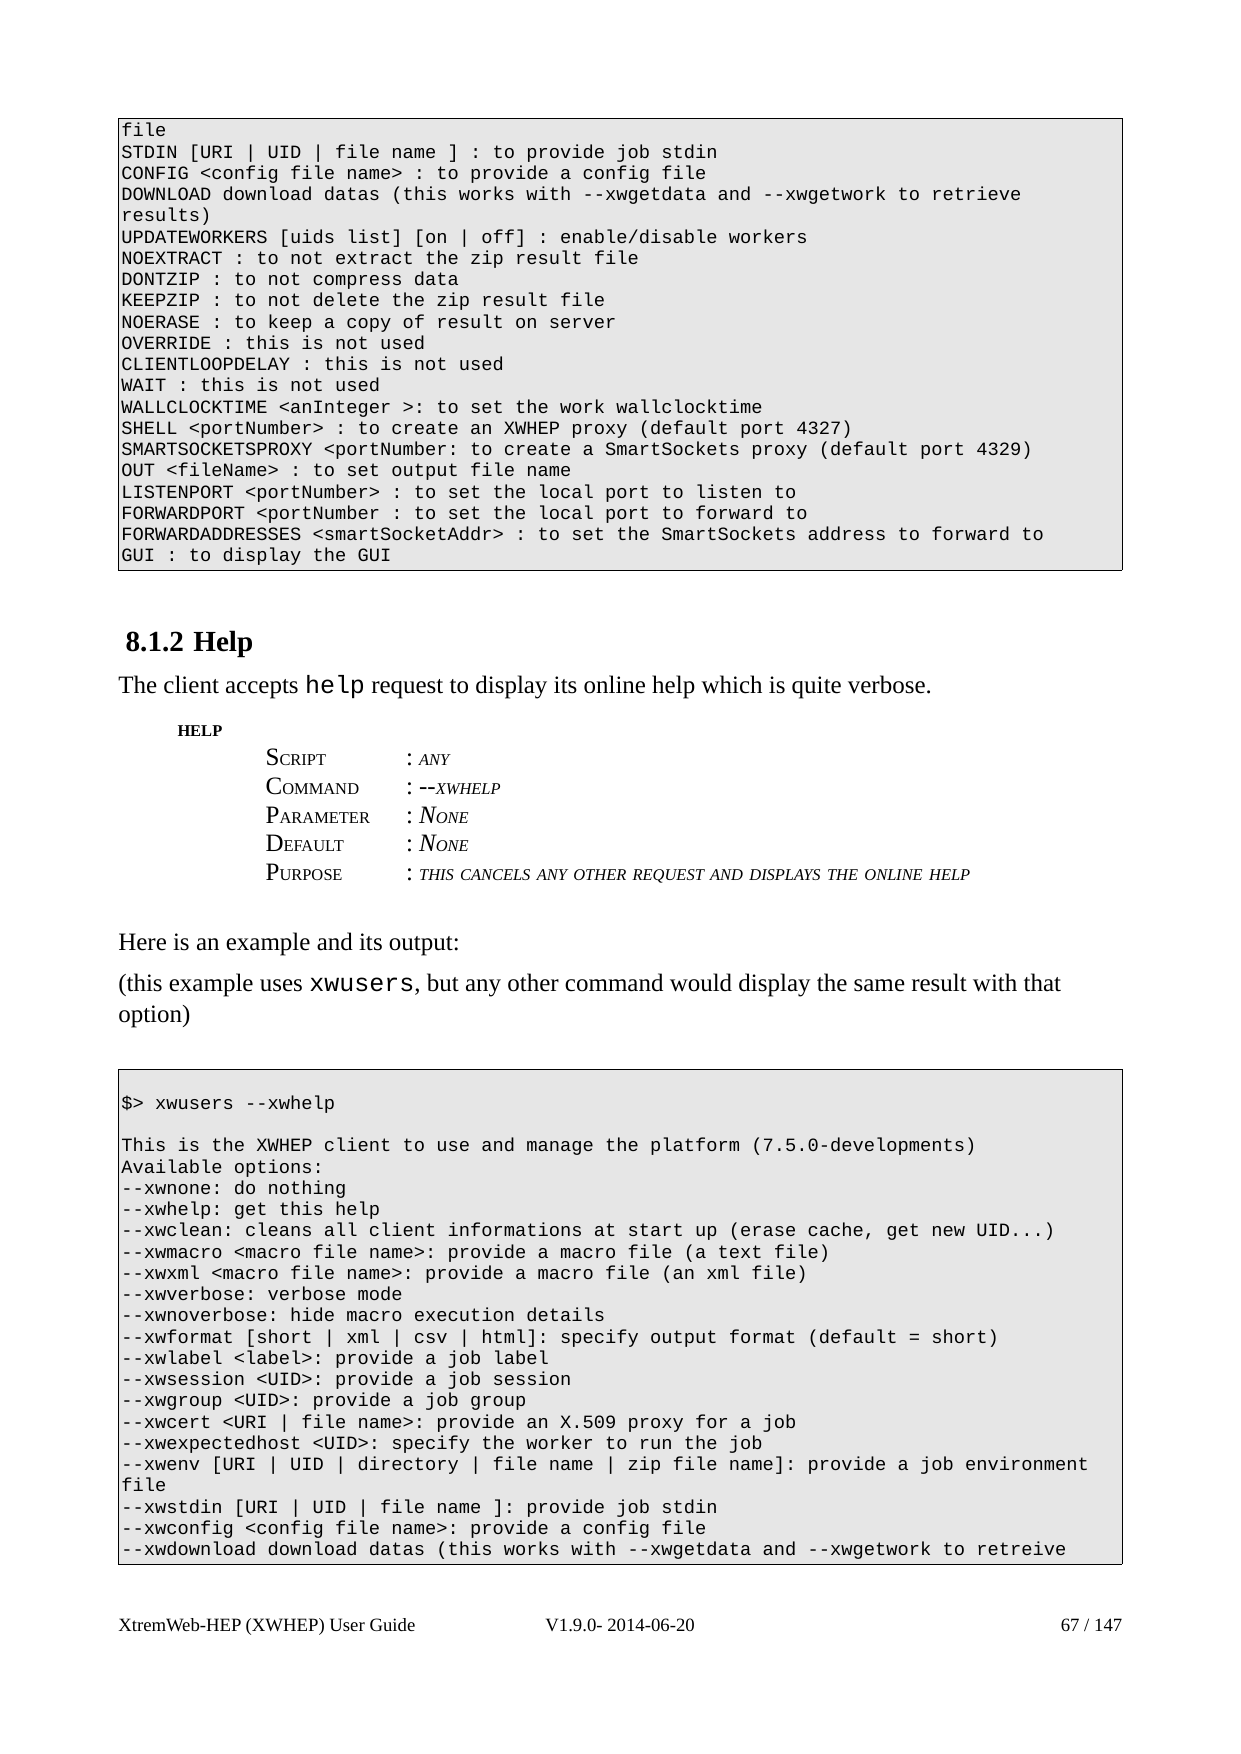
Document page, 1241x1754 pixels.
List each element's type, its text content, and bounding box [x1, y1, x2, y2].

text --xwgroup <UID>: provide a job group [119, 1388, 1122, 1409]
text SMARTSOCKETSPROXY <portNumber: to create a SmartSockets proxy (default port 4329) [119, 437, 1122, 458]
text Default : None [265, 828, 1122, 857]
text KEEPZIP : to not delete the zip result file [119, 288, 1122, 309]
text --xwenv [URI | UID | directory | file name | zip file name]: provide a job environment file [119, 1452, 1122, 1494]
text DONTZIP : to not compress data [119, 267, 1122, 288]
text Parameter : None [265, 800, 1122, 828]
text Available options: [119, 1154, 1122, 1176]
text CLIENTLOOPDELAY : this is not used [119, 352, 1122, 373]
text --xwsession <UID>: provide a job session [119, 1367, 1122, 1388]
text --xwxml <macro file name>: provide a macro file (an xml file) [119, 1261, 1122, 1282]
text --xwnone: do nothing [119, 1176, 1122, 1197]
text CONFIG <config file name> : to provide a config file [119, 161, 1122, 182]
text STDIN [URI | UID | file name ] : to provide job stdin [119, 139, 1122, 161]
text FORWARDADDRESSES <smartSocketAddr> : to set the SmartSockets address to forward to [119, 522, 1122, 543]
text --xwmacro <macro file name>: provide a macro file (a text file) [119, 1239, 1122, 1261]
text --xwstdin [URI | UID | file name ]: provide job stdin [119, 1494, 1122, 1516]
text --xwexpectedhost <UID>: specify the worker to run the job [119, 1431, 1122, 1452]
text NOEXTRACT : to not extract the zip result file [119, 246, 1122, 267]
text This is the XWHEP client to use and manage the platform (7.5.0-developments) [119, 1133, 1122, 1154]
text OVERRIDE : this is not used [119, 331, 1122, 352]
text --xwformat [short | xml | csv | html]: specify output format (default = short) [119, 1324, 1122, 1346]
text Command : --xwhelp [265, 771, 1122, 800]
text --xwconfig <config file name>: provide a config file [119, 1516, 1122, 1537]
text --xwdownload download datas (this works with --xwgetdata and --xwgetwork to retreive [119, 1537, 1122, 1564]
text --xwverbose: verbose mode [119, 1282, 1122, 1303]
text WALLCLOCKTIME <anInteger >: to set the work wallclocktime [119, 394, 1122, 416]
text $> xwusers --xwhelp [119, 1091, 1122, 1112]
text Script : any [265, 742, 1122, 771]
text --xwlabel <label>: provide a job label [119, 1346, 1122, 1367]
text DOWNLOAD download datas (this works with --xwgetdata and --xwgetwork to retrieve results) [119, 182, 1122, 224]
text SHELL <portNumber> : to create an XWHEP proxy (default port 4327) [119, 416, 1122, 437]
text FORWARDPORT <portNumber : to set the local port to forward to [119, 501, 1122, 522]
text (this example uses xwusers, but any other command would display the same result with that option) [118, 968, 1122, 1028]
text OUT <fileName> : to set output file name [119, 458, 1122, 479]
text The client accepts help request to display its online help which is quite verbose. [118, 670, 1122, 701]
text --xwhelp: get this help [119, 1197, 1122, 1218]
text Here is an example and its output: [118, 927, 1122, 956]
text --xwnoverbose: hide macro execution details [119, 1303, 1122, 1324]
text --xwclean: cleans all client informations at start up (erase cache, get new UID...) [119, 1218, 1122, 1239]
text WAIT : this is not used [119, 373, 1122, 394]
text GUI : to display the GUI [119, 543, 1122, 570]
text LISTENPORT <portNumber> : to set the local port to listen to [119, 479, 1122, 501]
text Purpose : this cancels any other request and displays the online help [265, 857, 1122, 886]
text UPDATEWORKERS [uids list] [on | off] : enable/disable workers [119, 224, 1122, 246]
subtitle Help [118, 624, 1122, 658]
text NOERASE : to keep a copy of result on server [119, 309, 1122, 331]
text file [119, 119, 1122, 139]
text --xwcert <URI | file name>: provide an X.509 proxy for a job [119, 1409, 1122, 1431]
text help [177, 713, 1122, 742]
